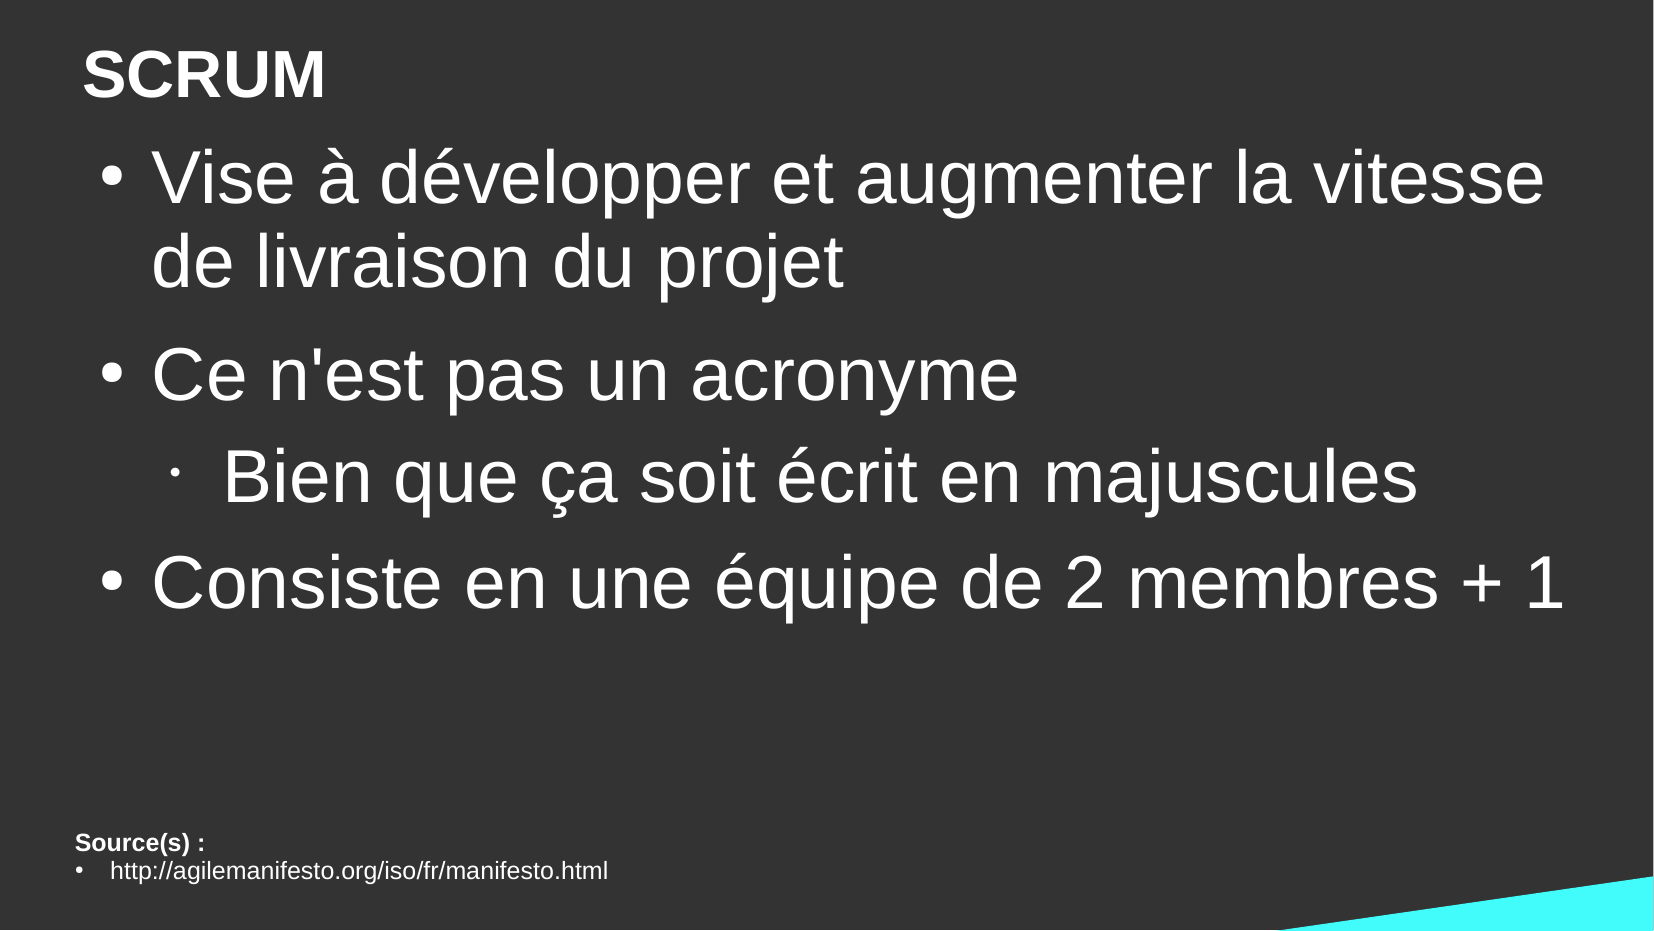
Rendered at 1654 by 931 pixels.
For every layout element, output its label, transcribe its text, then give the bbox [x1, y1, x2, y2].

text_box [1274, 876, 1654, 931]
list Vise à développer et augmenter la vitesse de livraison du projet Ce n'est pas un acronyme Bien que ça soit écrit en majuscules Consiste en une équipe de 2 membres + 1 [80, 135, 1620, 777]
title SCRUM [82, 37, 1571, 122]
text_box Source(s) : http://agilemanifesto.org/iso/fr/manifesto.html [59, 821, 1546, 920]
